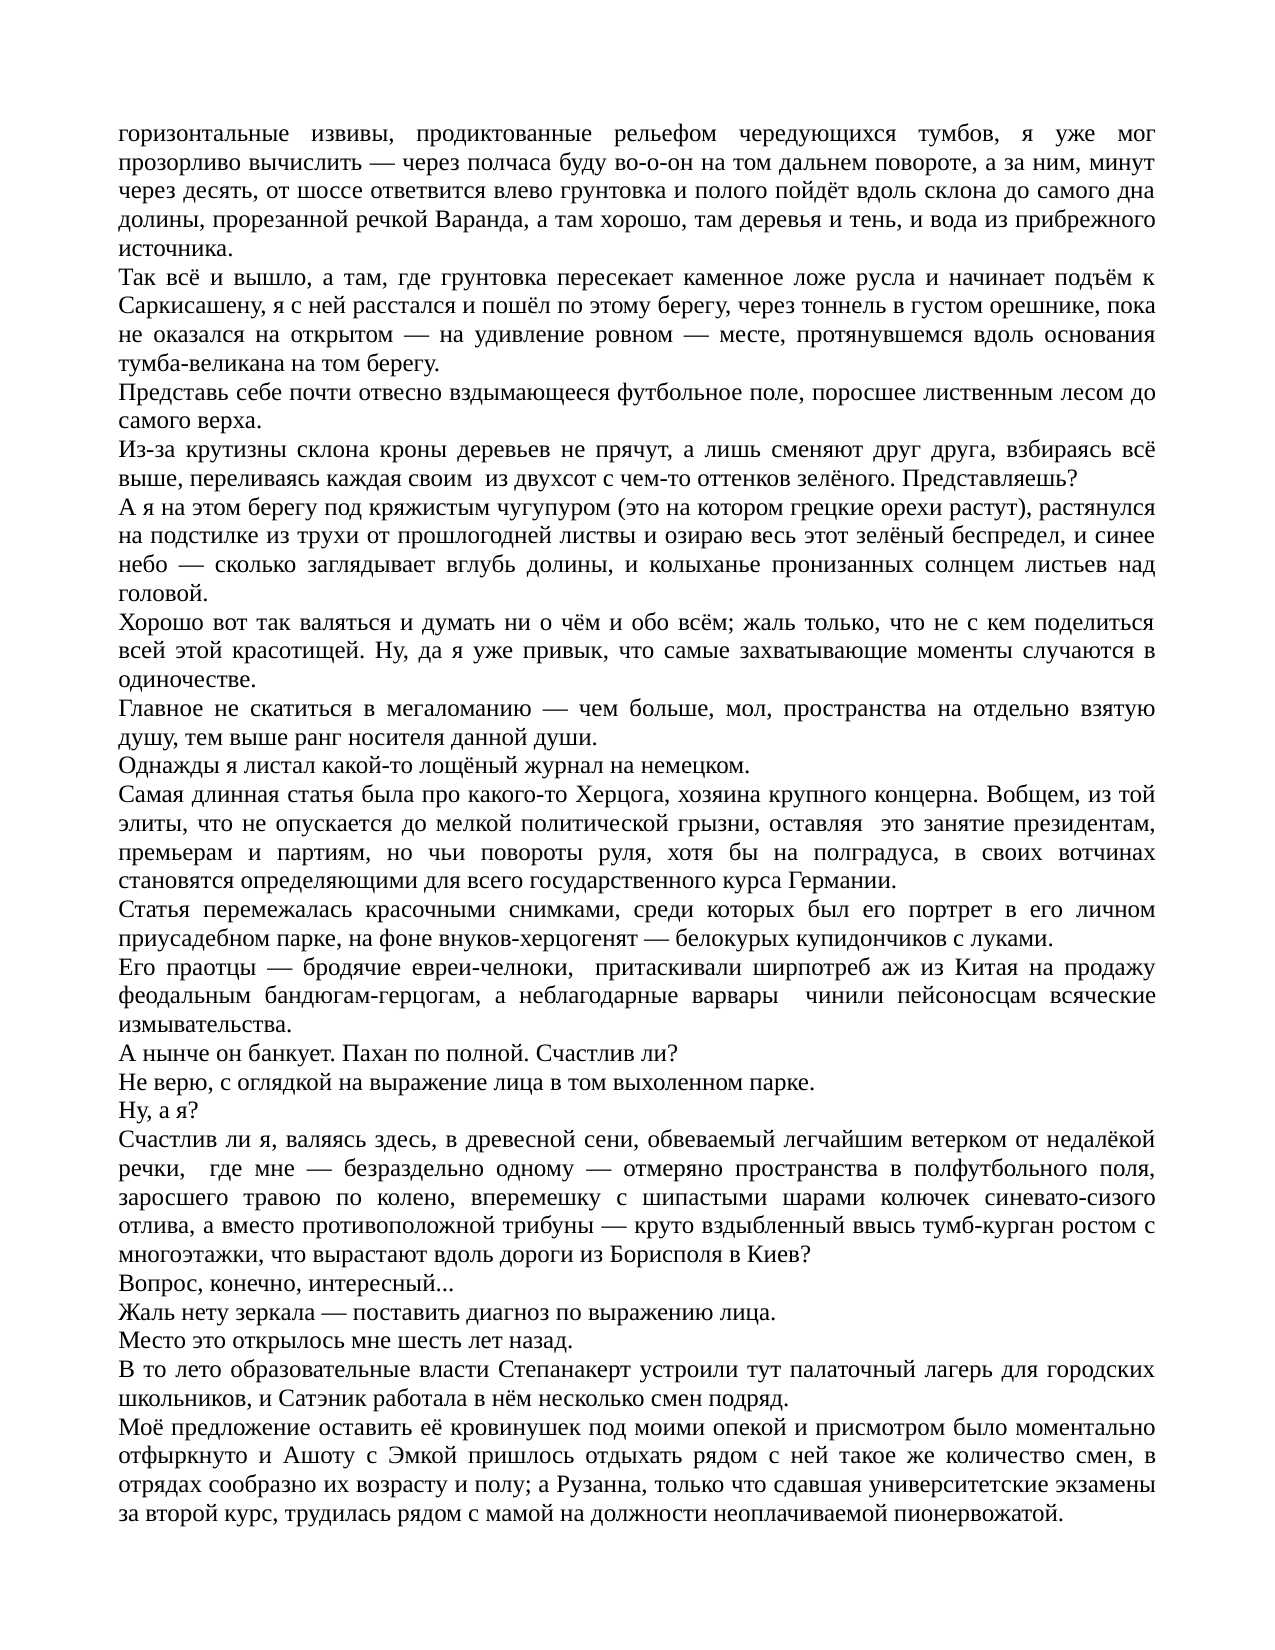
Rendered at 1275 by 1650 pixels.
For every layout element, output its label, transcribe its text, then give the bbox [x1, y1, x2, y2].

text Жаль нету зеркала — поставить диагноз по выражению лица. [118, 1297, 1157, 1326]
text А я на этом берегу под кряжистым чугупуром (это на котором грецкие орехи растут), растянулся на подстилке из трухи от прошлогодней листвы и озираю весь этот зелёный беспредел, и синее небо — сколько заглядывает вглубь долины, и колыханье пронизанных солнцем листьев над головой. [118, 492, 1157, 607]
text Хорошо вот так валяться и думать ни о чём и обо всём; жаль только, что не с кем поделиться всей этой красотищей. Ну, да я уже привык, что самые захватывающие моменты случаются в одиночестве. [118, 607, 1157, 693]
text Самая длинная статья была про какого-то Херцога, хозяина крупного концерна. Вобщем, из той элиты, что не опускается до мелкой политической грызни, оставляя это занятие президентам, премьерам и партиям, но чьи повороты руля, хотя бы на полградуса, в своих вотчинах становятся определяющими для всего государственного курса Германии. [118, 779, 1157, 894]
text Его праотцы — бродячие евреи-челноки, притаскивали ширпотреб аж из Китая на продажу феодальным бандюгам-герцогам, а неблагодарные варвары чинили пейсоносцам всяческие измывательства. [118, 952, 1157, 1038]
text Ну, а я? [118, 1096, 1157, 1124]
text Представь себе почти отвесно вздымающееся футбольное поле, поросшее лиственным лесом до самого верха. [118, 377, 1157, 434]
text Так всё и вышло, а там, где грунтовка пересекает каменное ложе русла и начинает подъём к Саркисашену, я с ней расстался и пошёл по этому берегу, через тоннель в густом орешнике, пока не оказался на открытом — на удивление ровном — месте, протянувшемся вдоль основания тумба-великана на том берегу. [118, 262, 1157, 377]
text горизонтальные извивы, продиктованные рельефом чередующихся тумбов, я уже мог прозорливо вычислить — через полчаса буду во-о-он на том дальнем повороте, а за ним, минут через десять, от шоссе ответвится влево грунтовка и полого пойдёт вдоль склона до самого дна долины, прорезанной речкой Варанда, а там хорошо, там деревья и тень, и вода из прибрежного источника. [118, 118, 1157, 262]
text Моё предложение оставить её кровинушек под моими опекой и присмотром было моментально отфыркнуто и Ашоту с Эмкой пришлось отдыхать рядом с ней такое же количество смен, в отрядах сообразно их возрасту и полу; а Рузанна, только что сдавшая университетские экзамены за второй курс, трудилась рядом с мамой на должности неоплачиваемой пионервожатой. [118, 1412, 1157, 1527]
text Счастлив ли я, валяясь здесь, в древесной сени, обвеваемый легчайшим ветерком от недалёкой речки, где мне — безраздельно одному — отмеряно пространства в полфутбольного поля, заросшего травою по колено, вперемешку с шипастыми шарами колючек синевато-сизого отлива, а вместо противоположной трибуны — круто вздыбленный ввысь тумб-курган ростом с многоэтажки, что вырастают вдоль дороги из Борисполя в Киев? [118, 1124, 1157, 1268]
text Однажды я листал какой-то лощёный журнал на немецком. [118, 751, 1157, 779]
text Статья перемежалась красочными снимками, среди которых был его портрет в его личном приусадебном парке, на фоне внуков-херцогенят — белокурых купидончиков с луками. [118, 894, 1157, 952]
text Место это открылось мне шесть лет назад. [118, 1326, 1157, 1354]
text В то лето образовательные власти Степанакерт устроили тут палаточный лагерь для городских школьников, и Сатэник работала в нём несколько смен подряд. [118, 1354, 1157, 1412]
text Не верю, с оглядкой на выражение лица в том выхоленном парке. [118, 1067, 1157, 1096]
text Из-за крутизны склона кроны деревьев не прячут, а лишь сменяют друг друга, взбираясь всё выше, переливаясь каждая своим из двухсот с чем-то оттенков зелёного. Представляешь? [118, 434, 1157, 492]
text Главное не скатиться в мегаломанию — чем больше, мол, пространства на отдельно взятую душу, тем выше ранг носителя данной души. [118, 693, 1157, 751]
text А нынче он банкует. Пахан по полной. Счастлив ли? [118, 1038, 1157, 1067]
text Вопрос, конечно, интересный... [118, 1268, 1157, 1297]
